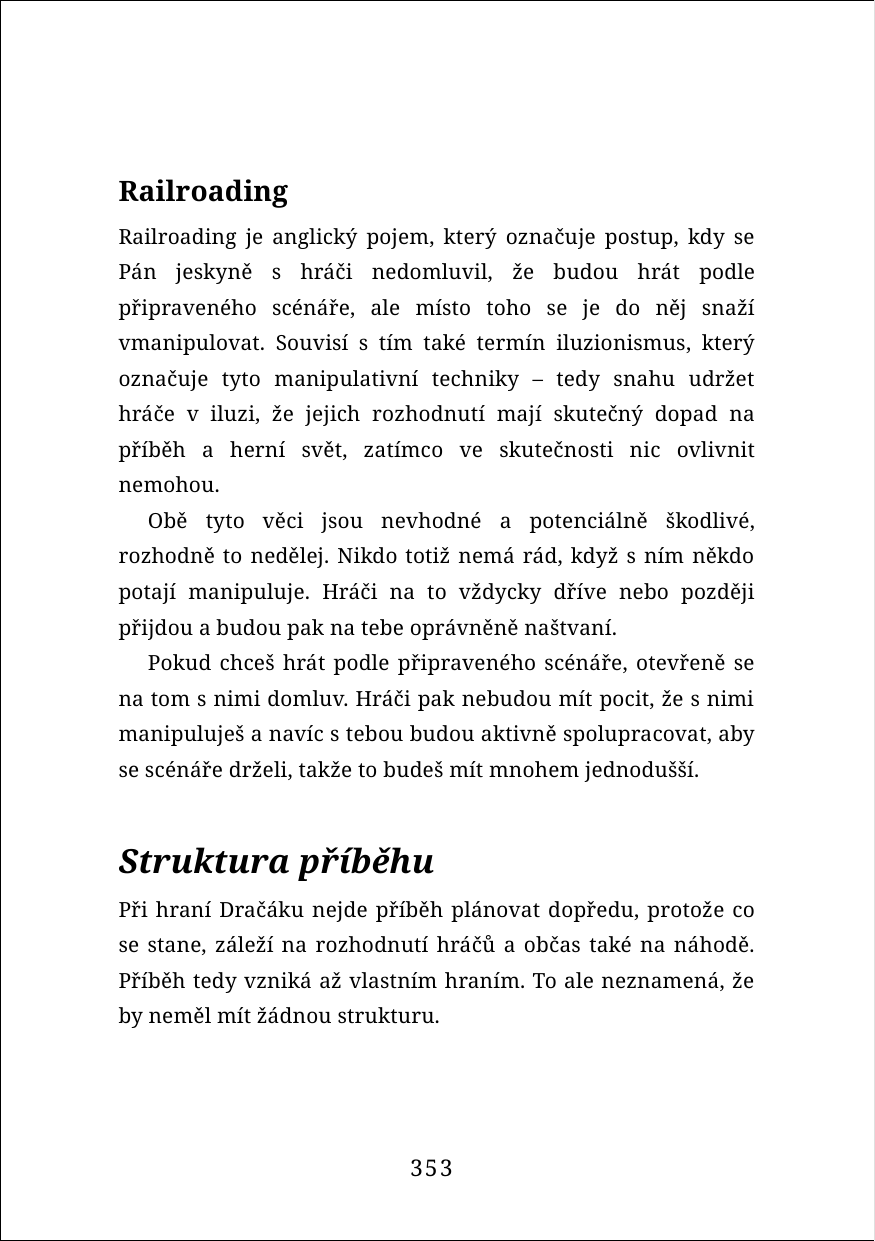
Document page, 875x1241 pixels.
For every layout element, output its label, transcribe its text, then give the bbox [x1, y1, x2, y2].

subtitle Railroading [118, 172, 756, 210]
text Při hraní Dračáku nejde příběh plánovat dopředu, protože co se stane, záleží na rozhodnutí hráčů a občas také na náhodě. Příběh tedy vzniká až vlastním hraním. To ale neznamená, že by neměl mít žádnou strukturu. [118, 895, 756, 1030]
text Railroading je anglický pojem, který označuje postup, kdy se Pán jeskyně s hráči nedomluvil, že budou hrát podle připraveného scénáře, ale místo toho se je do něj snaží vmanipulovat. Souvisí s tím také termín iluzionismus, který označuje tyto manipulativní techniky – tedy snahu udržet hráče v iluzi, že jejich rozhodnutí mají skutečný dopad na příběh a herní svět, zatímco ve skutečnosti nic ovlivnit nemohou. Obě tyto věci jsou nevhodné a potenciálně škodlivé, rozhodně to nedělej. Nikdo totiž nemá rád, když s ním někdo potají manipuluje. Hráči na to vždycky dříve nebo později přijdou a budou pak na tebe oprávněně naštvaní. Pokud chceš hrát podle připraveného scénáře, otevřeně se na tom s nimi domluv. Hráči pak nebudou mít pocit, že s nimi manipuluješ a navíc s tebou budou aktivně spolupracovat, aby se scénáře drželi, takže to budeš mít mnohem jednodušší. [118, 222, 756, 783]
subtitle Struktura příběhu [118, 837, 756, 883]
